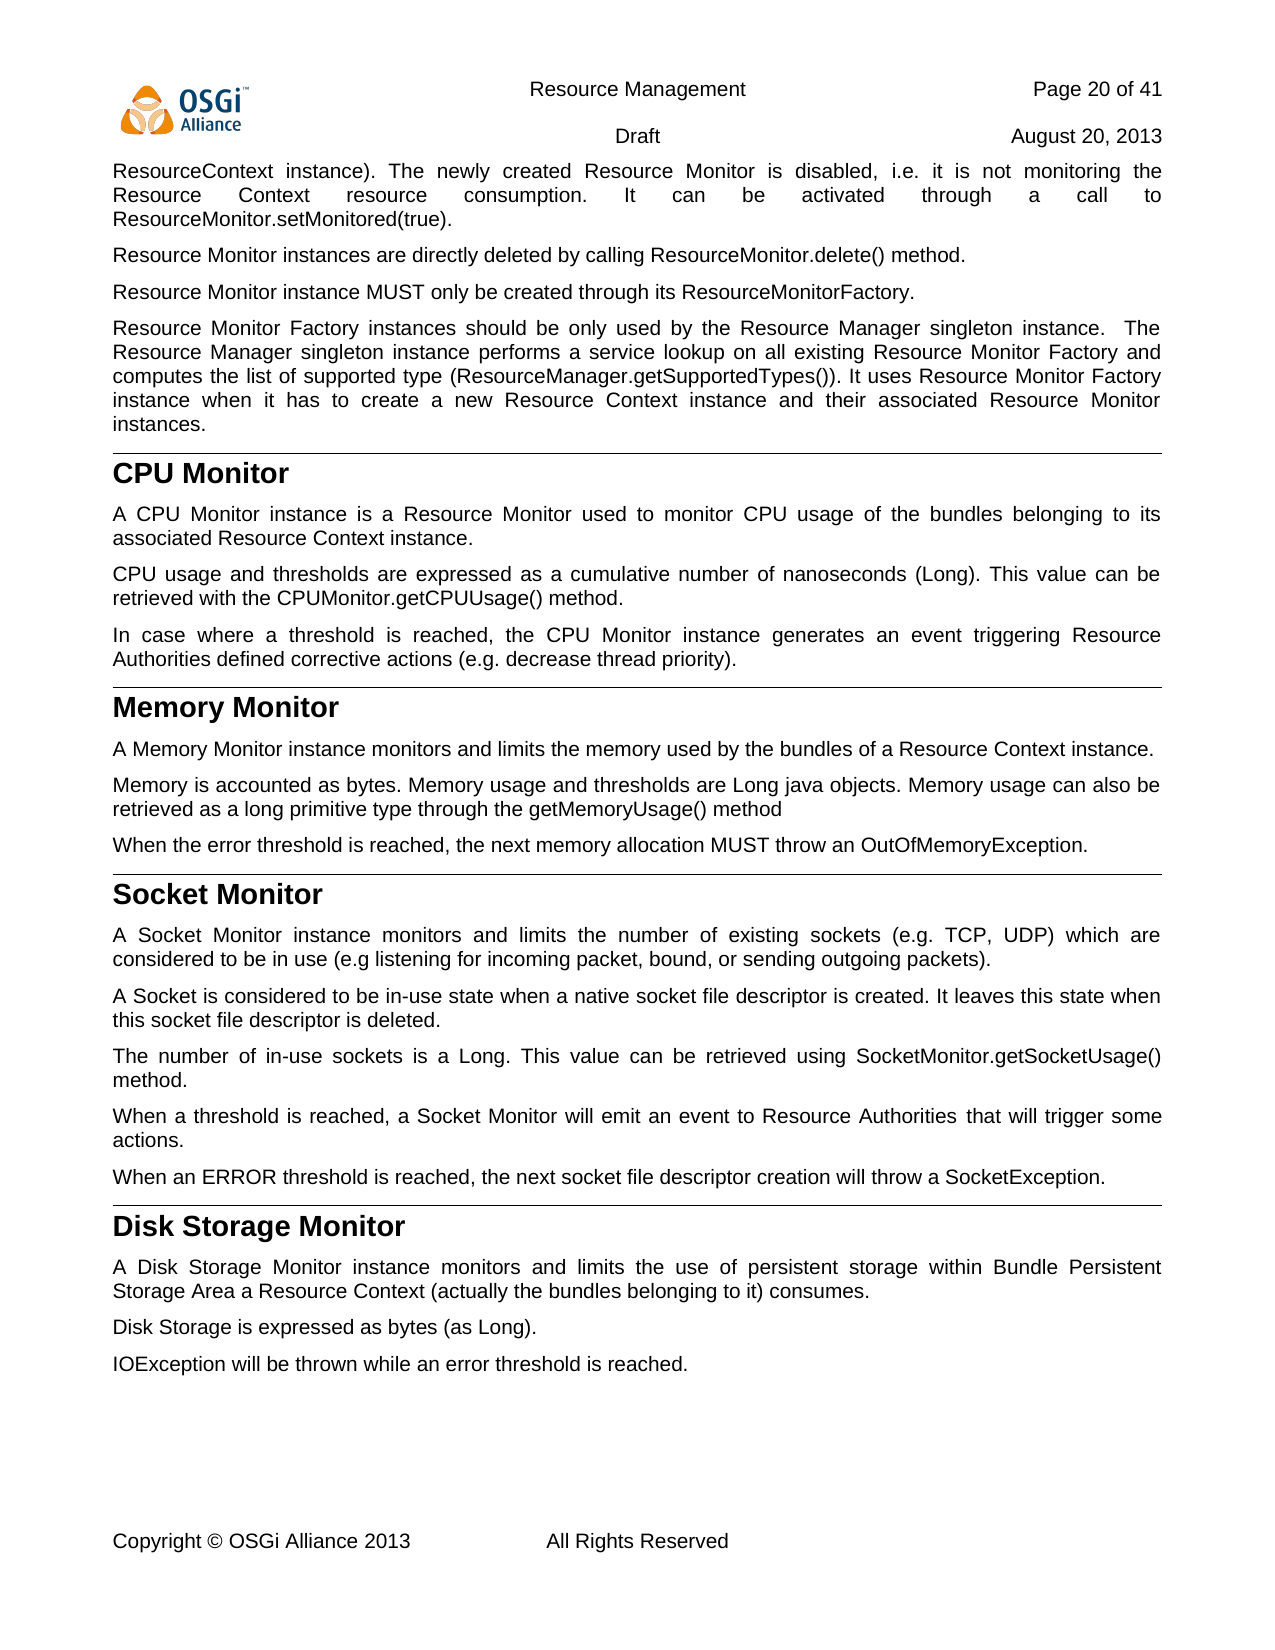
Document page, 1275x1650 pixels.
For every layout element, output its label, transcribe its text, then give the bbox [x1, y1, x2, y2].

text When an ERROR threshold is reached, the next socket file descriptor creation will throw a SocketException. [112, 1165, 1162, 1189]
text A Memory Monitor instance monitors and limits the memory used by the bundles of a Resource Context instance. [112, 736, 1162, 760]
subtitle CPU Monitor [112, 454, 1162, 489]
text Disk Storage is expressed as bytes (as Long). [112, 1315, 1162, 1339]
text When the error threshold is reached, the next memory allocation MUST throw an OutOfMemoryException. [112, 833, 1162, 857]
text Memory is accounted as bytes. Memory usage and thresholds are Long java objects. Memory usage can also be retrieved as a long primitive type through the getMemoryUsage() method [112, 773, 1162, 821]
text Resource Monitor Factory instances should be only used by the Resource Manager singleton instance. The Resource Manager singleton instance performs a service lookup on all existing Resource Monitor Factory and computes the list of supported type (ResourceManager.getSupportedTypes()). It uses Resource Monitor Factory instance when it has to create a new Resource Context instance and their associated Resource Monitor instances. [112, 316, 1162, 436]
text IOException will be thrown while an error threshold is reached. [112, 1351, 1162, 1375]
subtitle Socket Monitor [112, 875, 1162, 911]
text A Disk Storage Monitor instance monitors and limits the use of persistent storage within Bundle Persistent Storage Area a Resource Context (actually the bundles belonging to it) consumes. [112, 1254, 1162, 1302]
text When a threshold is reached, a Socket Monitor will emit an event to Resource Authorities that will trigger some actions. [112, 1104, 1162, 1152]
text A CPU Monitor instance is a Resource Monitor used to monitor CPU usage of the bundles belonging to its associated Resource Context instance. [112, 502, 1162, 550]
text The number of in-use sockets is a Long. This value can be retrieved using SocketMonitor.getSocketUsage() method. [112, 1044, 1162, 1092]
subtitle Disk Storage Monitor [112, 1206, 1162, 1242]
text CPU usage and thresholds are expressed as a cumulative number of nanoseconds (Long). This value can be retrieved with the CPUMonitor.getCPUUsage() method. [112, 562, 1162, 610]
text Resource Monitor instance MUST only be created through its ResourceMonitorFactory. [112, 280, 1162, 304]
text Resource Monitor instances are directly deleted by calling ResourceMonitor.delete() method. [112, 243, 1162, 267]
text A Socket is considered to be in-use state when a native socket file descriptor is created. It leaves this state when this socket file descriptor is deleted. [112, 983, 1162, 1031]
text A Socket Monitor instance monitors and limits the number of existing sockets (e.g. TCP, UDP) which are considered to be in use (e.g listening for incoming packet, bound, or sending outgoing packets). [112, 923, 1162, 971]
picture [113, 78, 257, 142]
subtitle Memory Monitor [112, 688, 1162, 724]
text ResourceContext instance). The newly created Resource Monitor is disabled, i.e. it is not monitoring the Resource Context resource consumption. It can be activated through a call to ResourceMonitor.setMonitored(true). [112, 159, 1162, 231]
text In case where a threshold is reached, the CPU Monitor instance generates an event triggering Resource Authorities defined corrective actions (e.g. decrease thread priority). [112, 623, 1162, 671]
